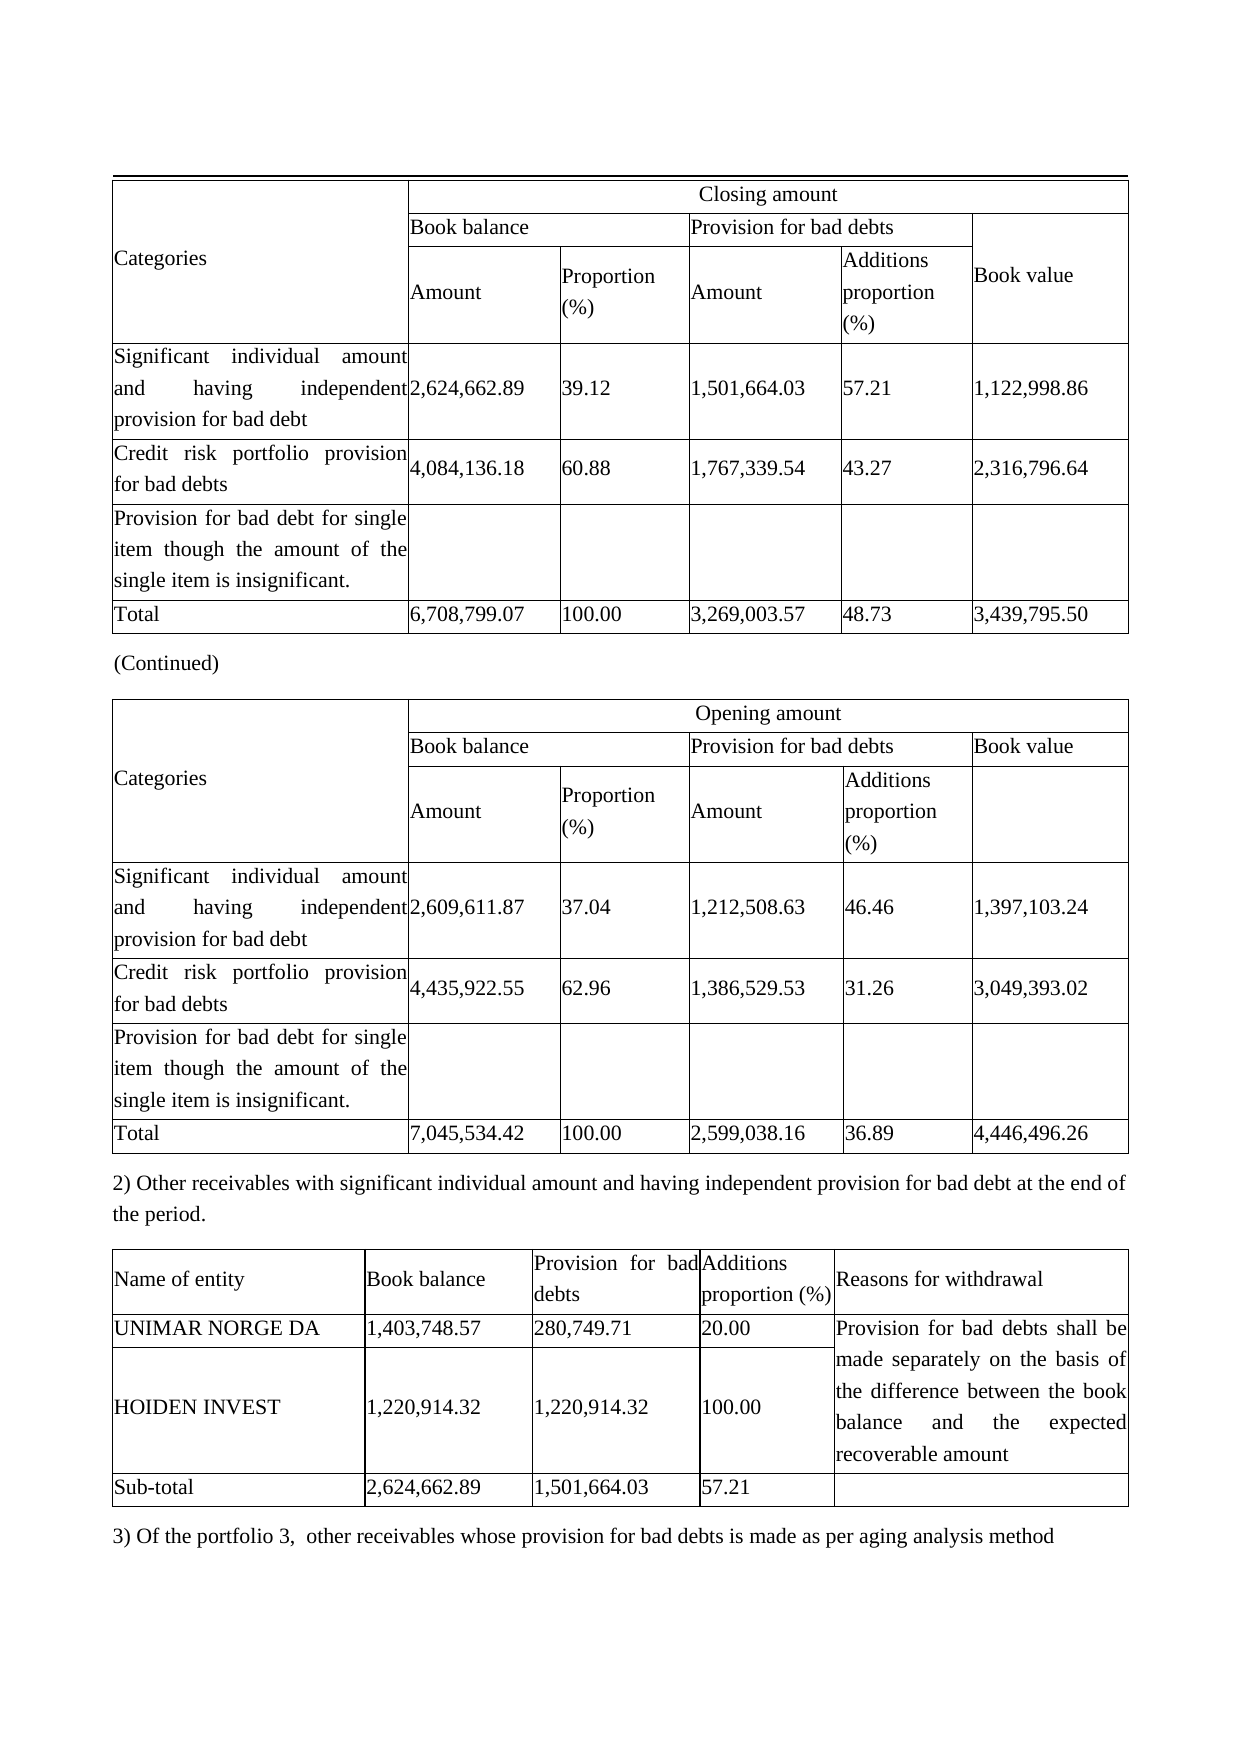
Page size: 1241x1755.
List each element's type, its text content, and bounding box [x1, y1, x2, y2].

table_cell Amount [690, 247, 841, 342]
table_cell Book value [973, 733, 1128, 766]
table_cell 31.26 [844, 959, 972, 1023]
table_cell Proportion (%) [561, 767, 689, 862]
table_cell Book balance [409, 733, 689, 766]
table_cell Amount [690, 767, 843, 862]
table_cell [835, 1474, 1128, 1506]
table_header Name of entity [113, 1250, 364, 1314]
table_header Provision for bad debts [533, 1250, 699, 1314]
table_cell 46.46 [844, 863, 972, 958]
table_cell [561, 505, 689, 600]
table_cell 3,439,795.50 [973, 601, 1128, 633]
table_cell 100.00 [701, 1348, 834, 1473]
table_cell Proportion (%) [561, 247, 689, 342]
table_cell 7,045,534.42 [409, 1120, 560, 1152]
table_cell 1,212,508.63 [690, 863, 843, 958]
table_cell 1,122,998.86 [973, 344, 1128, 439]
table_cell Total [113, 1120, 408, 1152]
table_cell [561, 1024, 689, 1119]
table_cell 39.12 [561, 344, 689, 439]
table_cell Credit risk portfolio provision for bad debts [113, 440, 408, 503]
table_cell 62.96 [561, 959, 689, 1023]
table_cell Opening amount [409, 700, 1128, 732]
table_header Closing amount [409, 181, 1128, 213]
table_header Additions proportion (%) [701, 1250, 834, 1314]
table_cell 2,599,038.16 [690, 1120, 843, 1152]
table_cell 4,446,496.26 [973, 1120, 1128, 1152]
table_cell [842, 505, 972, 600]
table_cell Provision for bad debt for single item though the amount of the single item is insignificant. [113, 1024, 408, 1119]
table_cell 2,316,796.64 [973, 440, 1128, 503]
table_cell 20.00 [701, 1315, 834, 1347]
text 3) Of the portfolio 3, other receivables whose provision for bad debts is made as per aging analysis method [112, 1523, 1128, 1549]
table_header Reasons for withdrawal [835, 1250, 1128, 1314]
table_cell 100.00 [561, 1120, 689, 1152]
table_cell 2,609,611.87 [409, 863, 560, 958]
table_cell 1,403,748.57 [366, 1315, 532, 1347]
table_cell [690, 505, 841, 600]
table_header Book balance [366, 1250, 532, 1314]
table_cell Credit risk portfolio provision for bad debts [113, 959, 408, 1023]
table_cell Total [113, 601, 408, 633]
table_cell Provision for bad debts shall be made separately on the basis of the difference between the book balance and the expected recoverable amount [835, 1315, 1128, 1473]
table_cell UNIMAR NORGE DA [113, 1315, 364, 1347]
table_cell 1,501,664.03 [533, 1474, 699, 1506]
table_cell Provision for bad debt for single item though the amount of the single item is insignificant. [113, 505, 408, 600]
table_cell 1,220,914.32 [533, 1348, 699, 1473]
table_cell 60.88 [561, 440, 689, 503]
table_cell 2,624,662.89 [409, 344, 560, 439]
table_cell [409, 505, 560, 600]
table_cell Categories [113, 700, 408, 862]
table_cell Provision for bad debts [690, 214, 972, 246]
table_cell 48.73 [842, 601, 972, 633]
table_cell 2,624,662.89 [366, 1474, 532, 1506]
table_cell [409, 1024, 560, 1119]
table_cell 6,708,799.07 [409, 601, 560, 633]
table_cell Sub-total [113, 1474, 364, 1506]
table_cell Provision for bad debts [690, 733, 972, 766]
table_cell [973, 505, 1128, 600]
table_cell 4,435,922.55 [409, 959, 560, 1023]
table_cell 36.89 [844, 1120, 972, 1152]
table_cell [973, 767, 1128, 862]
table_cell Amount [409, 247, 560, 342]
table_cell Significant individual amount and having independent provision for bad debt [113, 863, 408, 958]
table_cell [690, 1024, 843, 1119]
table_cell 100.00 [561, 601, 689, 633]
table_cell HOIDEN INVEST [113, 1348, 364, 1473]
table_cell 1,386,529.53 [690, 959, 843, 1023]
table_cell 1,220,914.32 [366, 1348, 532, 1473]
table_cell Book value [973, 214, 1128, 342]
table_cell 57.21 [842, 344, 972, 439]
text 2) Other receivables with significant individual amount and having independent provision for bad debt at the end of the period. [112, 1170, 1128, 1226]
table_cell 37.04 [561, 863, 689, 958]
table_cell 3,049,393.02 [973, 959, 1128, 1023]
table_header Categories [113, 181, 408, 342]
table_cell 280,749.71 [533, 1315, 699, 1347]
table_cell Book balance [409, 214, 689, 246]
table_cell 57.21 [701, 1474, 834, 1506]
table_cell (Continued) [113, 634, 1128, 699]
table_cell 43.27 [842, 440, 972, 503]
table_cell Amount [409, 767, 560, 862]
table_cell 1,397,103.24 [973, 863, 1128, 958]
table_cell Additions proportion (%) [842, 247, 972, 342]
table_cell [973, 1024, 1128, 1119]
table_cell 1,501,664.03 [690, 344, 841, 439]
table_cell 3,269,003.57 [690, 601, 841, 633]
table_cell Significant individual amount and having independent provision for bad debt [113, 344, 408, 439]
table_cell 4,084,136.18 [409, 440, 560, 503]
table_cell 1,767,339.54 [690, 440, 841, 503]
table_cell [844, 1024, 972, 1119]
table_cell Additions proportion (%) [844, 767, 972, 862]
